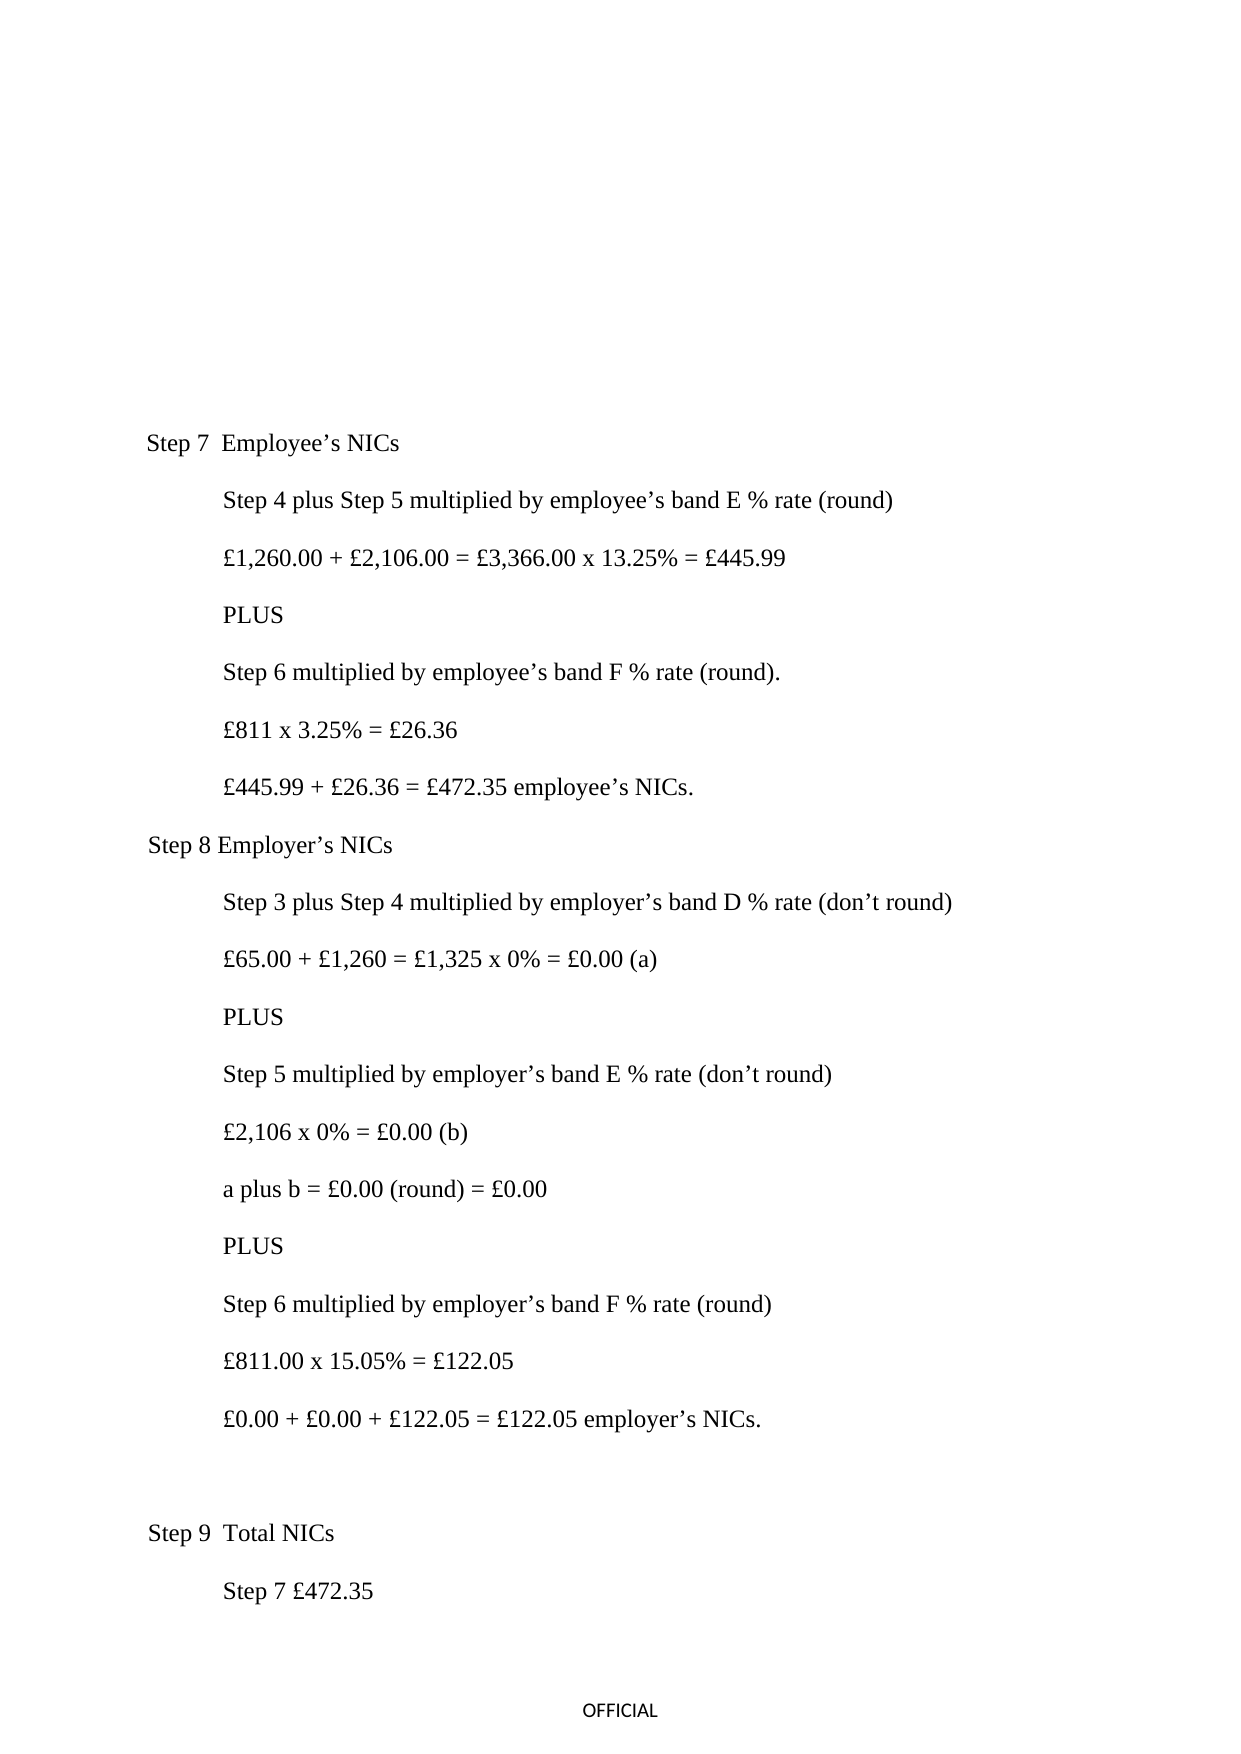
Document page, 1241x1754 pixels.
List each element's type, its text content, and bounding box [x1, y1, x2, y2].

text £0.00 + £0.00 + £122.05 = £122.05 employer’s NICs. [148, 1404, 1124, 1432]
text PLUS [148, 1002, 1124, 1031]
text £65.00 + £1,260 = £1,325 x 0% = £0.00 (a) [148, 944, 1124, 973]
text £811 x 3.25% = £26.36 [146, 715, 1124, 744]
text Step 4 plus Step 5 multiplied by employee’s band E % rate (round) [146, 485, 1124, 514]
text Step 6 multiplied by employer’s band F % rate (round) [148, 1289, 1124, 1318]
text £811.00 x 15.05% = £122.05 [148, 1346, 1124, 1375]
text £2,106 x 0% = £0.00 (b) [148, 1117, 1124, 1145]
text £445.99 + £26.36 = £472.35 employee’s NICs. [146, 772, 1124, 801]
text PLUS [148, 1231, 1124, 1260]
text a plus b = £0.00 (round) = £0.00 [148, 1174, 1124, 1203]
text Step 7 Employee’s NICs [146, 428, 1124, 457]
text Step 9 Total NICs [148, 1518, 1124, 1547]
text £1,260.00 + £2,106.00 = £3,366.00 x 13.25% = £445.99 [146, 543, 1124, 571]
text Step 5 multiplied by employer’s band E % rate (don’t round) [148, 1059, 1124, 1088]
text Step 6 multiplied by employee’s band F % rate (round). [146, 657, 1124, 686]
text Step 7 £472.35 [148, 1576, 1124, 1604]
text Step 3 plus Step 4 multiplied by employer’s band D % rate (don’t round) [148, 887, 1124, 916]
text Step 8 Employer’s NICs [148, 830, 1124, 858]
text PLUS [146, 600, 1124, 629]
